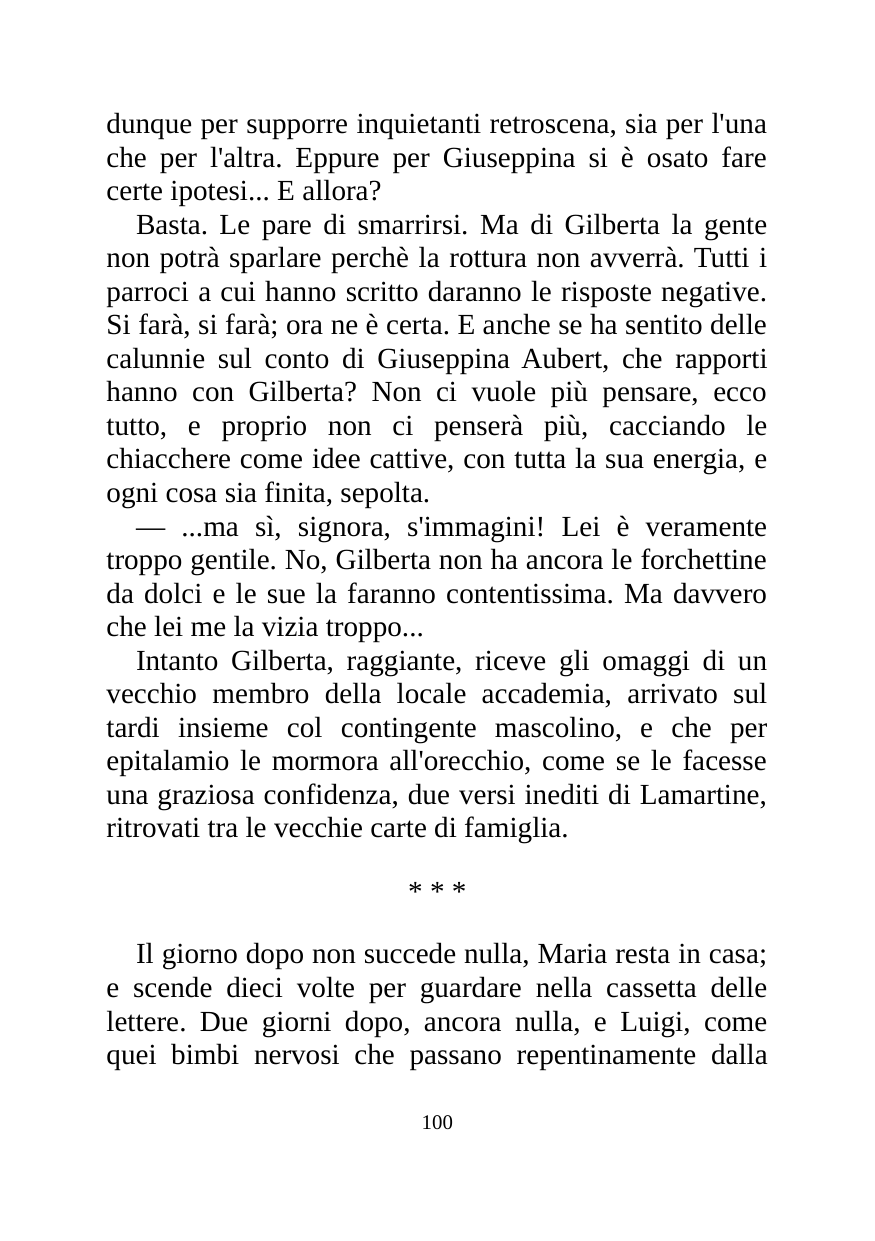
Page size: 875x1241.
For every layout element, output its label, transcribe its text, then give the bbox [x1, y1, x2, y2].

text — ...ma sì, signora, s'immagini! Lei è veramente troppo gentile. No, Gilberta non ha ancora le forchettine da dolci e le sue la faranno contentissima. Ma davvero che lei me la vizia troppo... [106, 509, 768, 643]
text * * * [106, 874, 768, 907]
text dunque per supporre inquietanti retroscena, sia per l'una che per l'altra. Eppure per Giuseppina si è osato fare certe ipotesi... E allora? [106, 106, 768, 207]
text Intanto Gilberta, raggiante, riceve gli omaggi di un vecchio membro della locale accademia, arrivato sul tardi insieme col contingente mascolino, e che per epitalamio le mormora all'orecchio, come se le facesse una graziosa confidenza, due versi inediti di Lamartine, ritrovati tra le vecchie carte di famiglia. [106, 643, 768, 844]
text Basta. Le pare di smarrirsi. Ma di Gilberta la gente non potrà sparlare perchè la rottura non avverrà. Tutti i parroci a cui hanno scritto daranno le risposte negative. Si farà, si farà; ora ne è certa. E anche se ha sentito delle calunnie sul conto di Giuseppina Aubert, che rapporti hanno con Gilberta? Non ci vuole più pensare, ecco tutto, e proprio non ci penserà più, cacciando le chiacchere come idee cattive, con tutta la sua energia, e ogni cosa sia finita, sepolta. [106, 207, 768, 509]
text Il giorno dopo non succede nulla, Maria resta in casa; e scende dieci volte per guardare nella cassetta delle lettere. Due giorni dopo, ancora nulla, e Luigi, come quei bimbi nervosi che passano repentinamente dalla [106, 937, 768, 1071]
